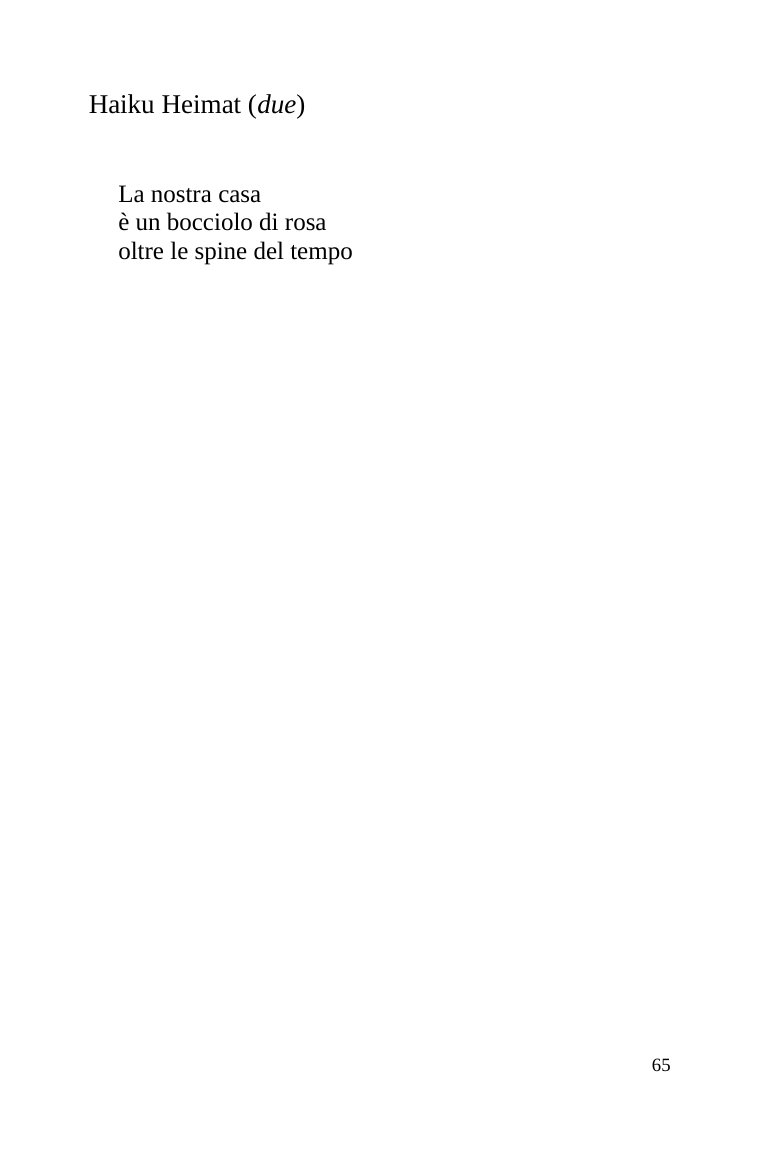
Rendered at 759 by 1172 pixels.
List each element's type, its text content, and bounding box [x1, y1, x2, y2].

text è un bocciolo di rosa [118, 207, 670, 236]
text La nostra casa [118, 179, 670, 207]
text Haiku Heimat (due) [88, 88, 670, 120]
text oltre le spine del tempo [118, 236, 670, 265]
